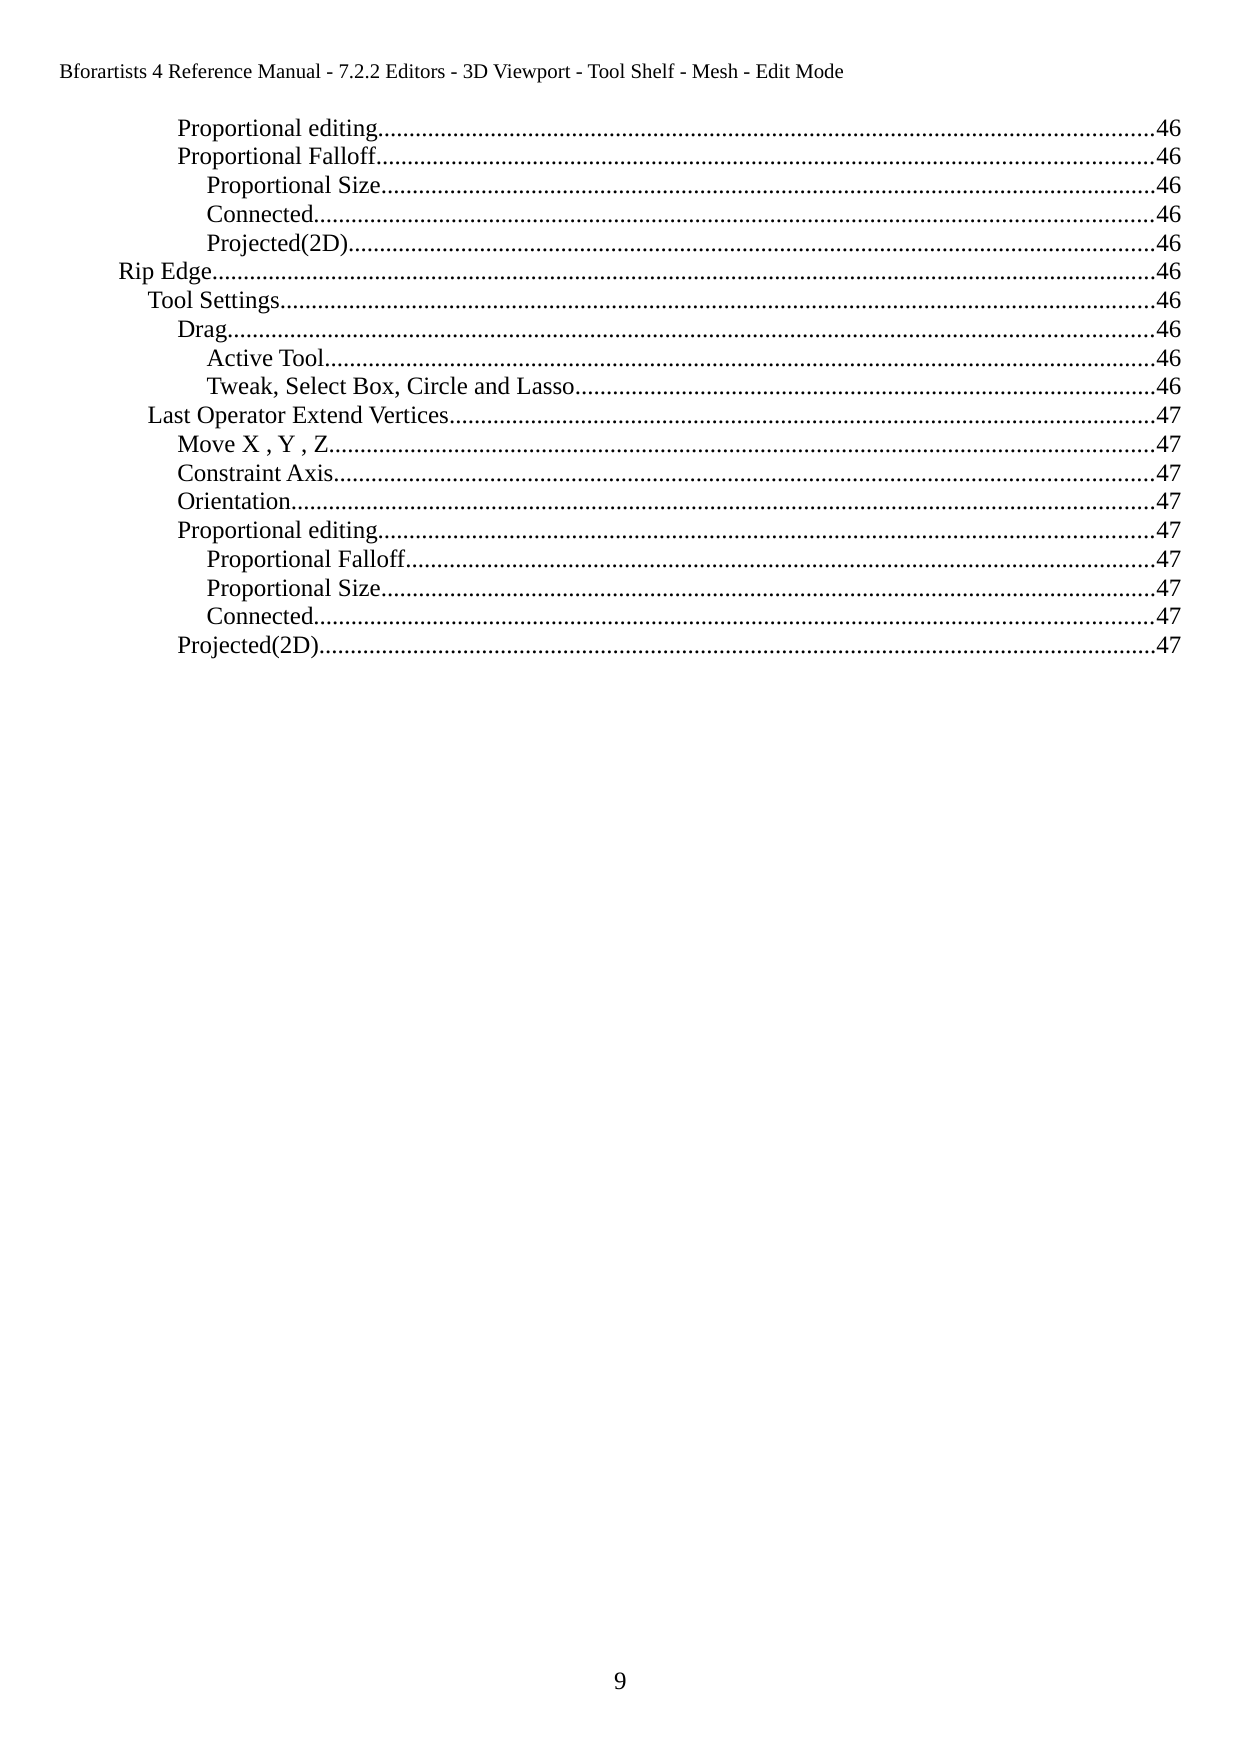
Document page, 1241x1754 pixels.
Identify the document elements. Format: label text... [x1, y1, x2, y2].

text Projected(2D) 46 [206, 228, 1181, 256]
text Active Tool 46 [206, 343, 1181, 371]
text Proportional Size 46 [206, 170, 1181, 199]
text Connected 46 [206, 199, 1181, 228]
text Orientation 47 [177, 486, 1181, 515]
text Proportional editing 46 [177, 113, 1181, 141]
text Proportional Falloff 46 [177, 141, 1181, 170]
text Rip Edge 46 [118, 256, 1181, 285]
text Move X , Y , Z 47 [177, 429, 1181, 458]
text Proportional Falloff 47 [206, 544, 1181, 573]
text Proportional Size 47 [206, 573, 1181, 601]
text Proportional editing 47 [177, 515, 1181, 544]
text Tweak, Select Box, Circle and Lasso 46 [206, 371, 1181, 400]
text Connected 47 [206, 601, 1181, 630]
text Tool Settings 46 [147, 285, 1181, 314]
text Projected(2D) 47 [177, 630, 1181, 659]
text Last Operator Extend Vertices 47 [147, 400, 1181, 429]
text Drag 46 [177, 314, 1181, 343]
text Constraint Axis 47 [177, 458, 1181, 486]
